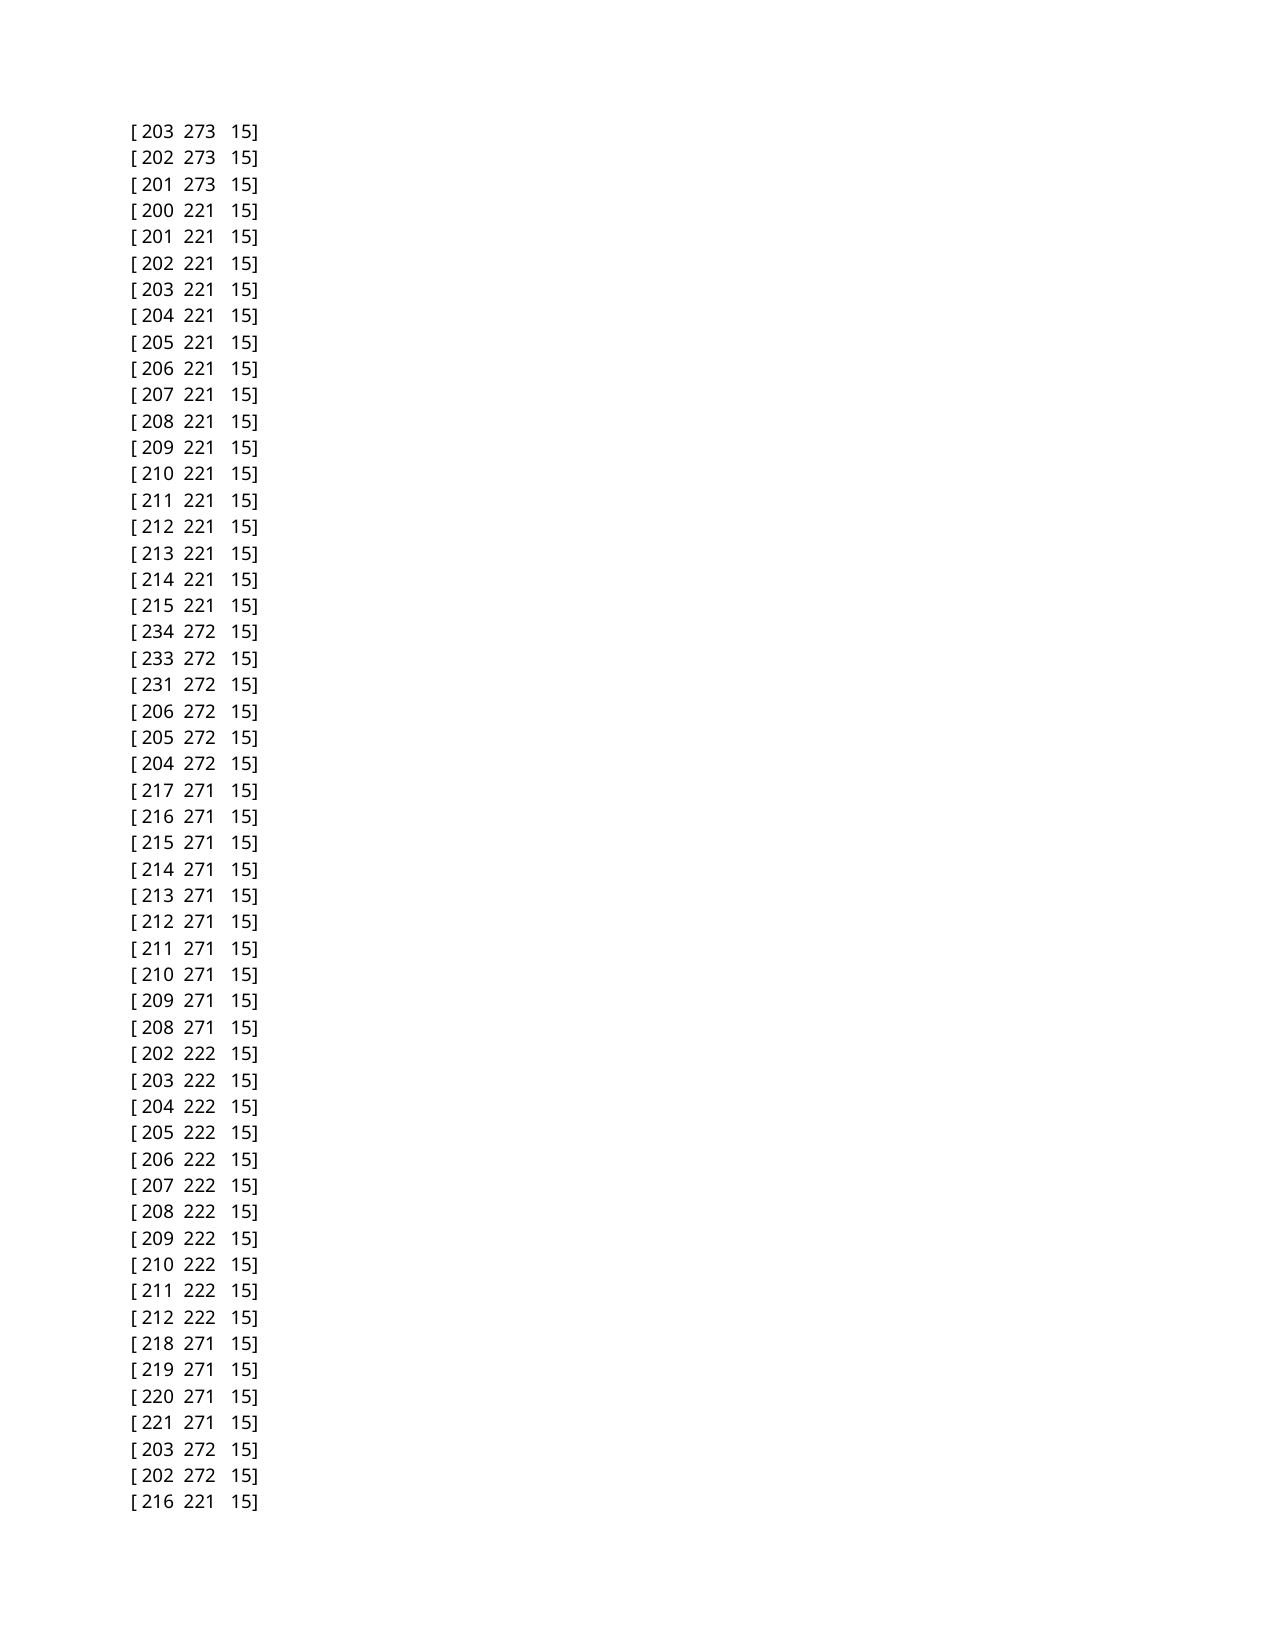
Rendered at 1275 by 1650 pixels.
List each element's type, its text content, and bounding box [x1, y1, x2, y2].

text [ 201 273 15] [118, 171, 1157, 197]
text [ 231 272 15] [118, 672, 1157, 698]
text [ 203 273 15] [118, 118, 1157, 144]
text [ 207 222 15] [118, 1172, 1157, 1199]
text [ 209 221 15] [118, 434, 1157, 461]
text [ 203 272 15] [118, 1436, 1157, 1462]
text [ 205 222 15] [118, 1119, 1157, 1146]
text [ 202 221 15] [118, 250, 1157, 276]
text [ 209 271 15] [118, 988, 1157, 1014]
text [ 216 221 15] [118, 1488, 1157, 1515]
text [ 211 271 15] [118, 935, 1157, 961]
text [ 218 271 15] [118, 1330, 1157, 1357]
text [ 233 272 15] [118, 645, 1157, 672]
text [ 210 271 15] [118, 961, 1157, 988]
text [ 214 221 15] [118, 566, 1157, 592]
text [ 234 272 15] [118, 619, 1157, 645]
text [ 210 221 15] [118, 461, 1157, 487]
text [ 219 271 15] [118, 1357, 1157, 1383]
text [ 215 271 15] [118, 830, 1157, 856]
text [ 211 221 15] [118, 487, 1157, 513]
text [ 213 271 15] [118, 882, 1157, 909]
text [ 201 221 15] [118, 223, 1157, 250]
text [ 210 222 15] [118, 1251, 1157, 1278]
text [ 204 272 15] [118, 751, 1157, 777]
text [ 220 271 15] [118, 1383, 1157, 1409]
text [ 204 222 15] [118, 1093, 1157, 1119]
text [ 203 222 15] [118, 1067, 1157, 1093]
text [ 212 221 15] [118, 513, 1157, 540]
text [ 211 222 15] [118, 1278, 1157, 1304]
text [ 202 222 15] [118, 1041, 1157, 1067]
text [ 202 272 15] [118, 1462, 1157, 1488]
text [ 215 221 15] [118, 592, 1157, 619]
text [ 205 272 15] [118, 724, 1157, 751]
text [ 204 221 15] [118, 303, 1157, 329]
text [ 209 222 15] [118, 1225, 1157, 1251]
text [ 212 222 15] [118, 1304, 1157, 1330]
text [ 206 221 15] [118, 355, 1157, 382]
text [ 203 221 15] [118, 276, 1157, 303]
text [ 214 271 15] [118, 856, 1157, 882]
text [ 213 221 15] [118, 540, 1157, 566]
text [ 212 271 15] [118, 909, 1157, 935]
text [ 206 272 15] [118, 698, 1157, 724]
text [ 202 273 15] [118, 144, 1157, 171]
text [ 208 271 15] [118, 1014, 1157, 1041]
text [ 206 222 15] [118, 1146, 1157, 1172]
text [ 208 221 15] [118, 408, 1157, 434]
text [ 216 271 15] [118, 803, 1157, 830]
text [ 205 221 15] [118, 329, 1157, 355]
text [ 207 221 15] [118, 382, 1157, 408]
text [ 221 271 15] [118, 1409, 1157, 1436]
text [ 217 271 15] [118, 777, 1157, 803]
text [ 208 222 15] [118, 1199, 1157, 1225]
text [ 200 221 15] [118, 197, 1157, 223]
